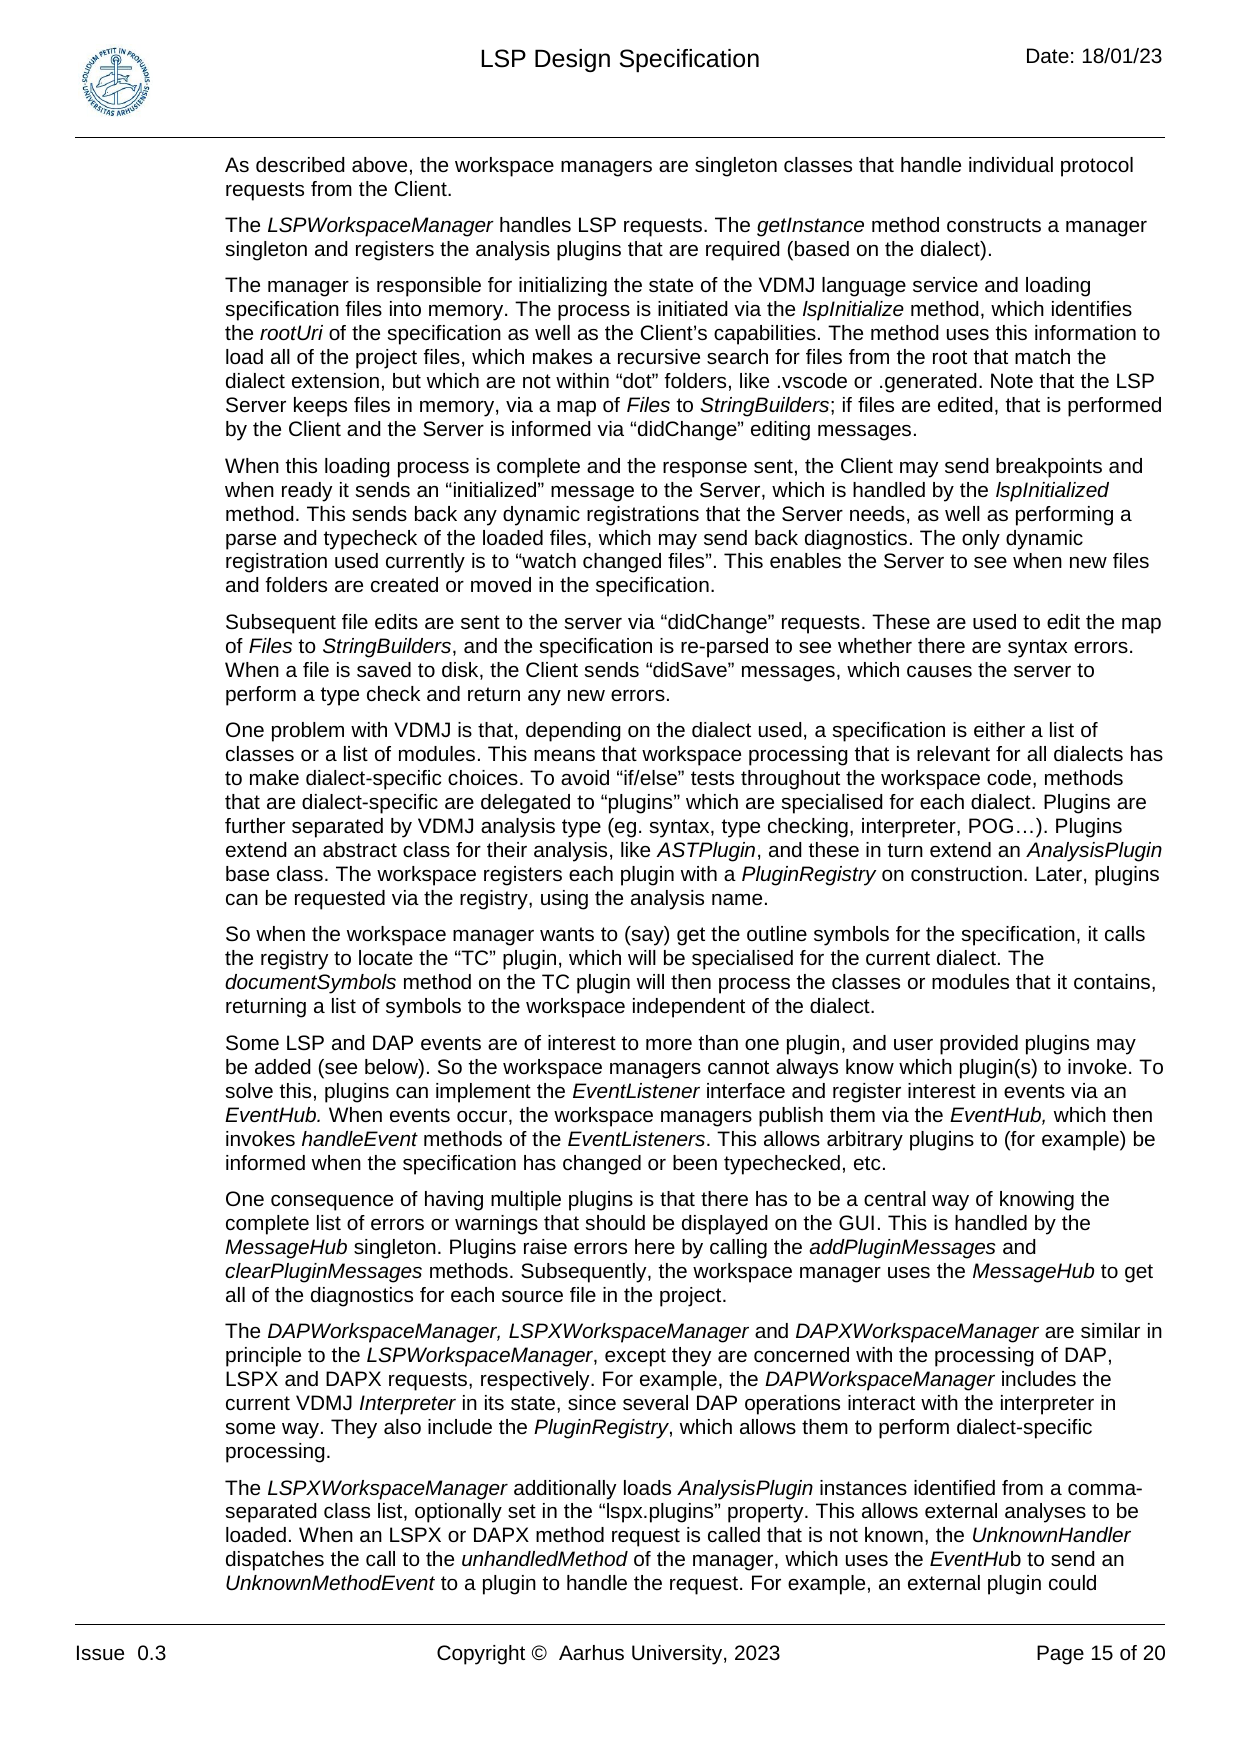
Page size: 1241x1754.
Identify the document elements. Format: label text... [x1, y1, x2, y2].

text As described above, the workspace managers are singleton classes that handle individual protocol requests from the Client. [225, 153, 1165, 201]
text The LSPXWorkspaceManager additionally loads AnalysisPlugin instances identified from a comma-separated class list, optionally set in the “lspx.plugins” property. This allows external analyses to be loaded. When an LSPX or DAPX method request is called that is not known, the UnknownHandler dispatches the call to the unhandledMethod of the manager, which uses the EventHub to send an UnknownMethodEvent to a plugin to handle the request. For example, an external plugin could [225, 1476, 1165, 1596]
text One problem with VDMJ is that, depending on the dialect used, a specification is either a list of classes or a list of modules. This means that workspace processing that is relevant for all dialects has to make dialect-specific choices. To avoid “if/else” tests throughout the workspace code, methods that are dialect-specific are delegated to “plugins” which are specialised for each dialect. Plugins are further separated by VDMJ analysis type (eg. syntax, type checking, interpreter, POG…). Plugins extend an abstract class for their analysis, like ASTPlugin, and these in turn extend an AnalysisPlugin base class. The workspace registers each plugin with a PluginRegistry on construction. Later, plugins can be requested via the registry, using the analysis name. [225, 718, 1165, 910]
text So when the workspace manager wants to (say) get the outline symbols for the specification, it calls the registry to locate the “TC” plugin, which will be specialised for the current dialect. The documentSymbols method on the TC plugin will then process the classes or modules that it contains, returning a list of symbols to the workspace independent of the dialect. [225, 923, 1165, 1018]
text The manager is responsible for initializing the state of the VDMJ language service and loading specification files into memory. The process is initiated via the lspInitialize method, which identifies the rootUri of the specification as well as the Client’s capabilities. The method uses this information to load all of the project files, which makes a recursive search for files from the root that match the dialect extension, but which are not within “dot” folders, like .vscode or .generated. Note that the LSP Server keeps files in memory, via a map of Files to StringBuilders; if files are edited, that is performed by the Client and the Server is informed via “didChange” editing messages. [225, 274, 1165, 441]
text Subsequent file edits are sent to the server via “didChange” requests. These are used to edit the map of Files to StringBuilders, and the specification is re-parsed to see whether there are syntax errors. When a file is saved to disk, the Client sends “didSave” messages, which causes the server to perform a type check and return any new errors. [225, 610, 1165, 706]
text When this loading process is complete and the response sent, the Client may send breakpoints and when ready it sends an “initialized” message to the Server, which is handled by the lspInitialized method. This sends back any dynamic registrations that the Server needs, as well as performing a parse and typecheck of the loaded files, which may send back diagnostics. The only dynamic registration used currently is to “watch changed files”. This enables the Server to see when new files and folders are created or moved in the specification. [225, 454, 1165, 598]
text One consequence of having multiple plugins is that there has to be a central way of knowing the complete list of errors or warnings that should be displayed on the GUI. This is handled by the MessageHub singleton. Plugins raise errors here by calling the addPluginMessages and clearPluginMessages methods. Subsequently, the workspace manager uses the MessageHub to get all of the diagnostics for each source file in the project. [225, 1187, 1165, 1307]
text The DAPWorkspaceManager, LSPXWorkspaceManager and DAPXWorkspaceManager are similar in principle to the LSPWorkspaceManager, except they are concerned with the processing of DAP, LSPX and DAPX requests, respectively. For example, the DAPWorkspaceManager includes the current VDMJ Interpreter in its state, since several DAP operations interact with the interpreter in some way. They also include the PluginRegistry, which allows them to perform dialect-specific processing. [225, 1319, 1165, 1463]
text Some LSP and DAP events are of interest to more than one plugin, and user provided plugins may be added (see below). So the workspace managers cannot always know which plugin(s) to invoke. To solve this, plugins can implement the EventListener interface and register interest in events via an EventHub. When events occur, the workspace managers publish them via the EventHub, which then invokes handleEvent methods of the EventListeners. This allows arbitrary plugins to (for example) be informed when the specification has changed or been typechecked, etc. [225, 1031, 1165, 1175]
text The LSPWorkspaceManager handles LSP requests. The getInstance method constructs a manager singleton and registers the analysis plugins that are required (based on the dialect). [225, 213, 1165, 261]
picture [78, 44, 153, 120]
